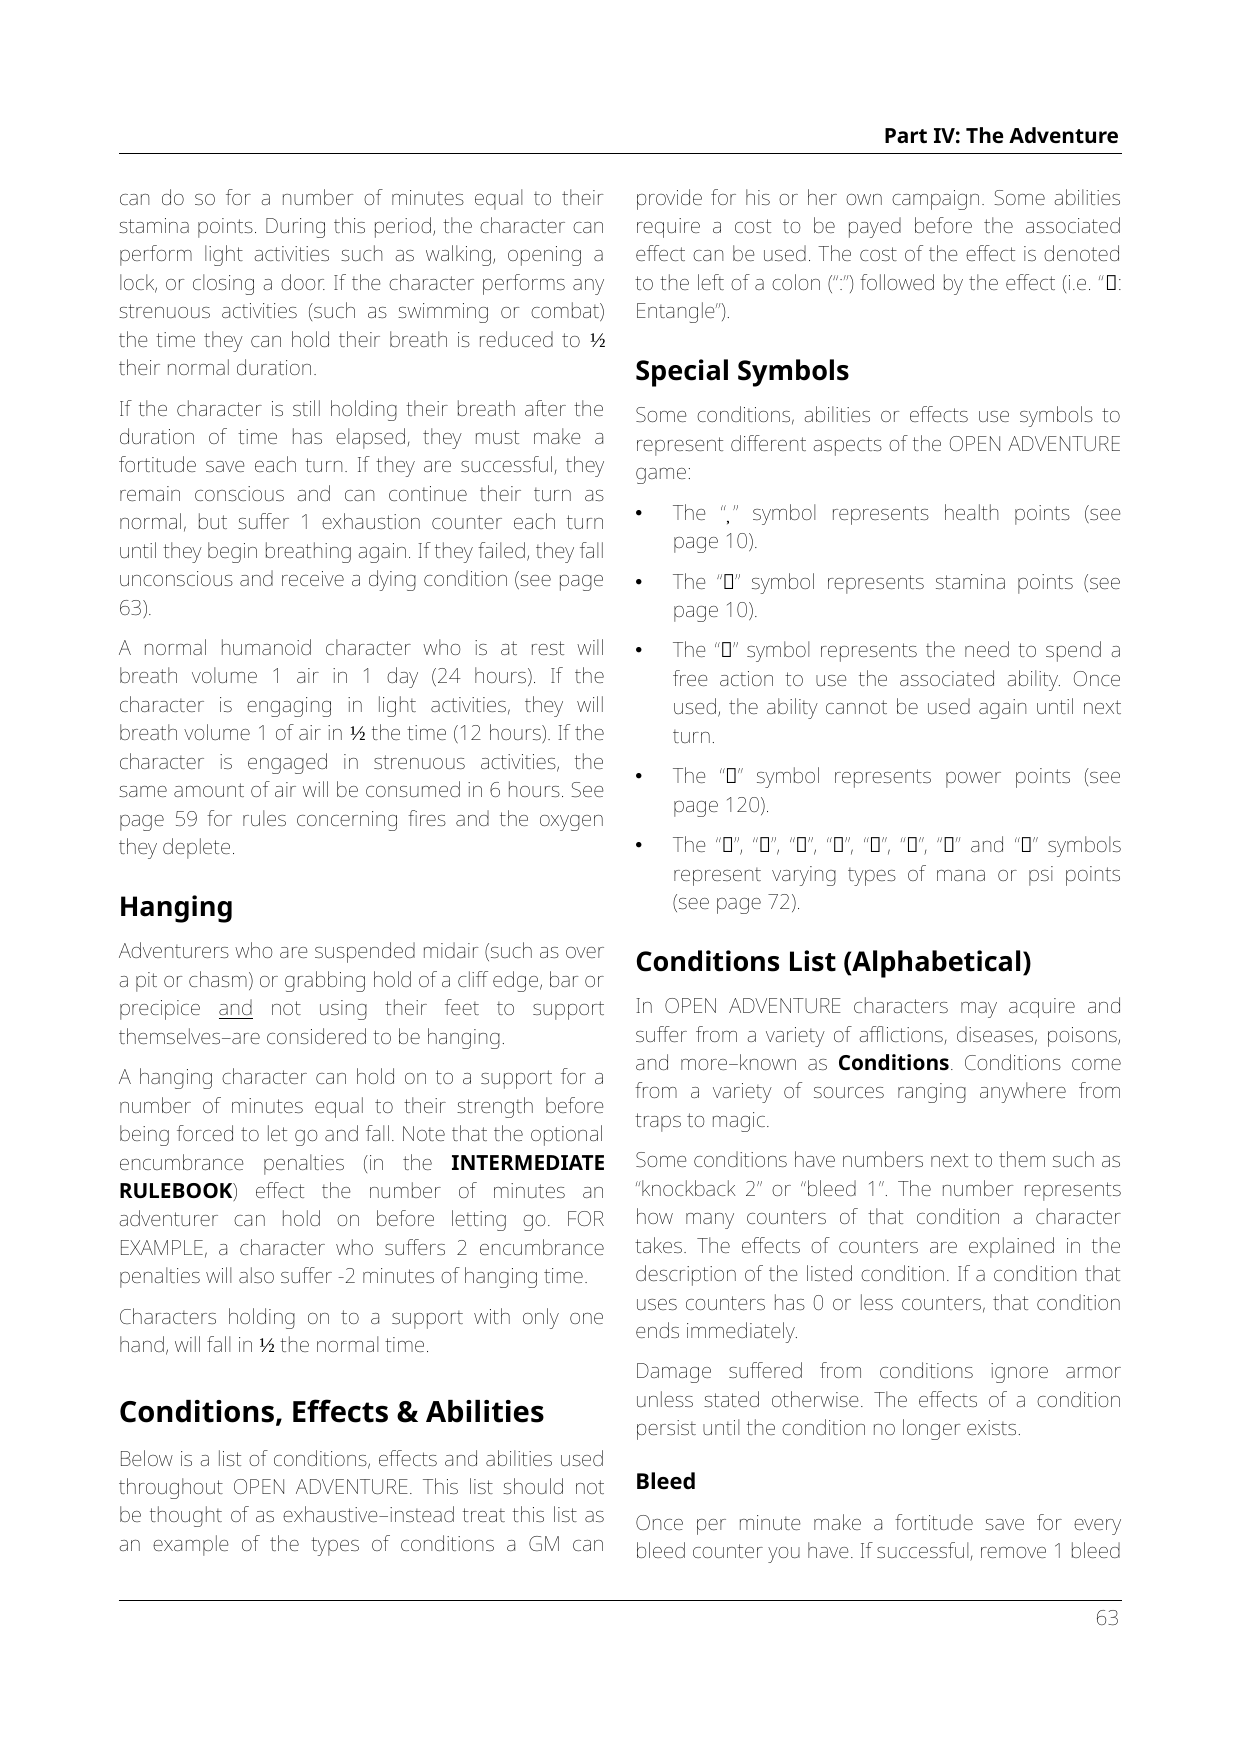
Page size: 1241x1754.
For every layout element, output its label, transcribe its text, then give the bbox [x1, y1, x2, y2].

text Damage suffered from conditions ignore armor unless stated otherwise. The effects of a condition persist until the condition no longer exists. [635, 1357, 1122, 1442]
text Once per minute make a fortitude save for every bleed counter you have. If successful, remove 1 bleed [635, 1508, 1122, 1564]
list The “” symbol represents the need to spend a free action to use the associated ability. Once used, the ability cannot be used again until next turn. [635, 636, 1122, 749]
text Adventurers who are suspended midair (such as over a pit or chasm) or grabbing hold of a cliff edge, bar or precipice and not using their feet to support themselves–are considered to be hanging. [118, 937, 605, 1050]
list The “” symbol represents power points (see page 84). [635, 761, 1122, 818]
text Bleed [635, 1466, 1122, 1496]
text Below is a list of conditions, effects and abilities used throughout OPEN ADVENTURE. This list should not be thought of as exhaustive–instead treat this list as an example of the types of conditions a GM can [118, 1444, 605, 1557]
list The “” symbol represents health points (see page 7). [635, 498, 1122, 555]
text In OPEN ADVENTURE characters may acquire and suffer from a variety of afflictions, diseases, poisons, and more–known as Conditions. Conditions come from a variety of sources ranging anywhere from traps to magic. [635, 991, 1122, 1133]
list The “”, “”, “”, “”, “”, “”, “” and “” symbols represent varying types of mana or psi points (see page 49). [635, 830, 1122, 916]
text If the character is still holding their breath after the duration of time has elapsed, they must make a fortitude save each turn. If they are successful, they remain conscious and can continue their turn as normal, but suffer 1 exhaustion counter each turn until they begin breathing again. If they failed, they fall unconscious and receive a dying condition (see page 43). [118, 394, 605, 621]
text Conditions List (Alphabetical) [635, 942, 1122, 979]
text Special Symbols [635, 352, 1122, 389]
text can do so for a number of minutes equal to their stamina points. During this period, the character can perform light activities such as walking, opening a lock, or closing a door. If the character performs any strenuous activities (such as swimming or combat) the time they can hold their breath is reduced to ½ their normal duration. [118, 183, 605, 382]
text Characters holding on to a support with only one hand, will fall in ½ the normal time. [118, 1302, 605, 1359]
text A hanging character can hold on to a support for a number of minutes equal to their strength before being forced to let go and fall. Note that the optional encumbrance penalties (in the INTERMEDIATE RULEBOOK) effect the number of minutes an adventurer can hold on before letting go. FOR EXAMPLE, a character who suffers 2 encumbrance penalties will also suffer -2 minutes of hanging time. [118, 1062, 605, 1290]
text Some conditions, abilities or effects use symbols to represent different aspects of the OPEN ADVENTURE game: [635, 401, 1122, 486]
text A normal humanoid character who is at rest will breath volume 1 air in 1 day (24 hours). If the character is engaging in light activities, they will breath volume 1 of air in ½ the time (12 hours). If the character is engaged in strenuous activities, the same amount of air will be consumed in 6 hours. See page 39 for rules concerning fires and the oxygen they deplete. [118, 633, 605, 861]
subtitle Hanging [118, 887, 605, 924]
text Some conditions have numbers next to them such as “knockback 2” or “bleed 1”. The number represents how many counters of that condition a character takes. The effects of counters are explained in the description of the listed condition. If a condition that uses counters has 0 or less counters, that condition ends immediately. [635, 1146, 1122, 1344]
list The “” symbol represents stamina points (see page 7). [635, 567, 1122, 624]
text provide for his or her own campaign. Some abilities require a cost to be payed before the associated effect can be used. The cost of the effect is denoted to the left of a colon (“:”) followed by the effect (i.e. “: Entangle”). [635, 183, 1122, 325]
subtitle Conditions, Effects & Abilities [118, 1391, 605, 1431]
